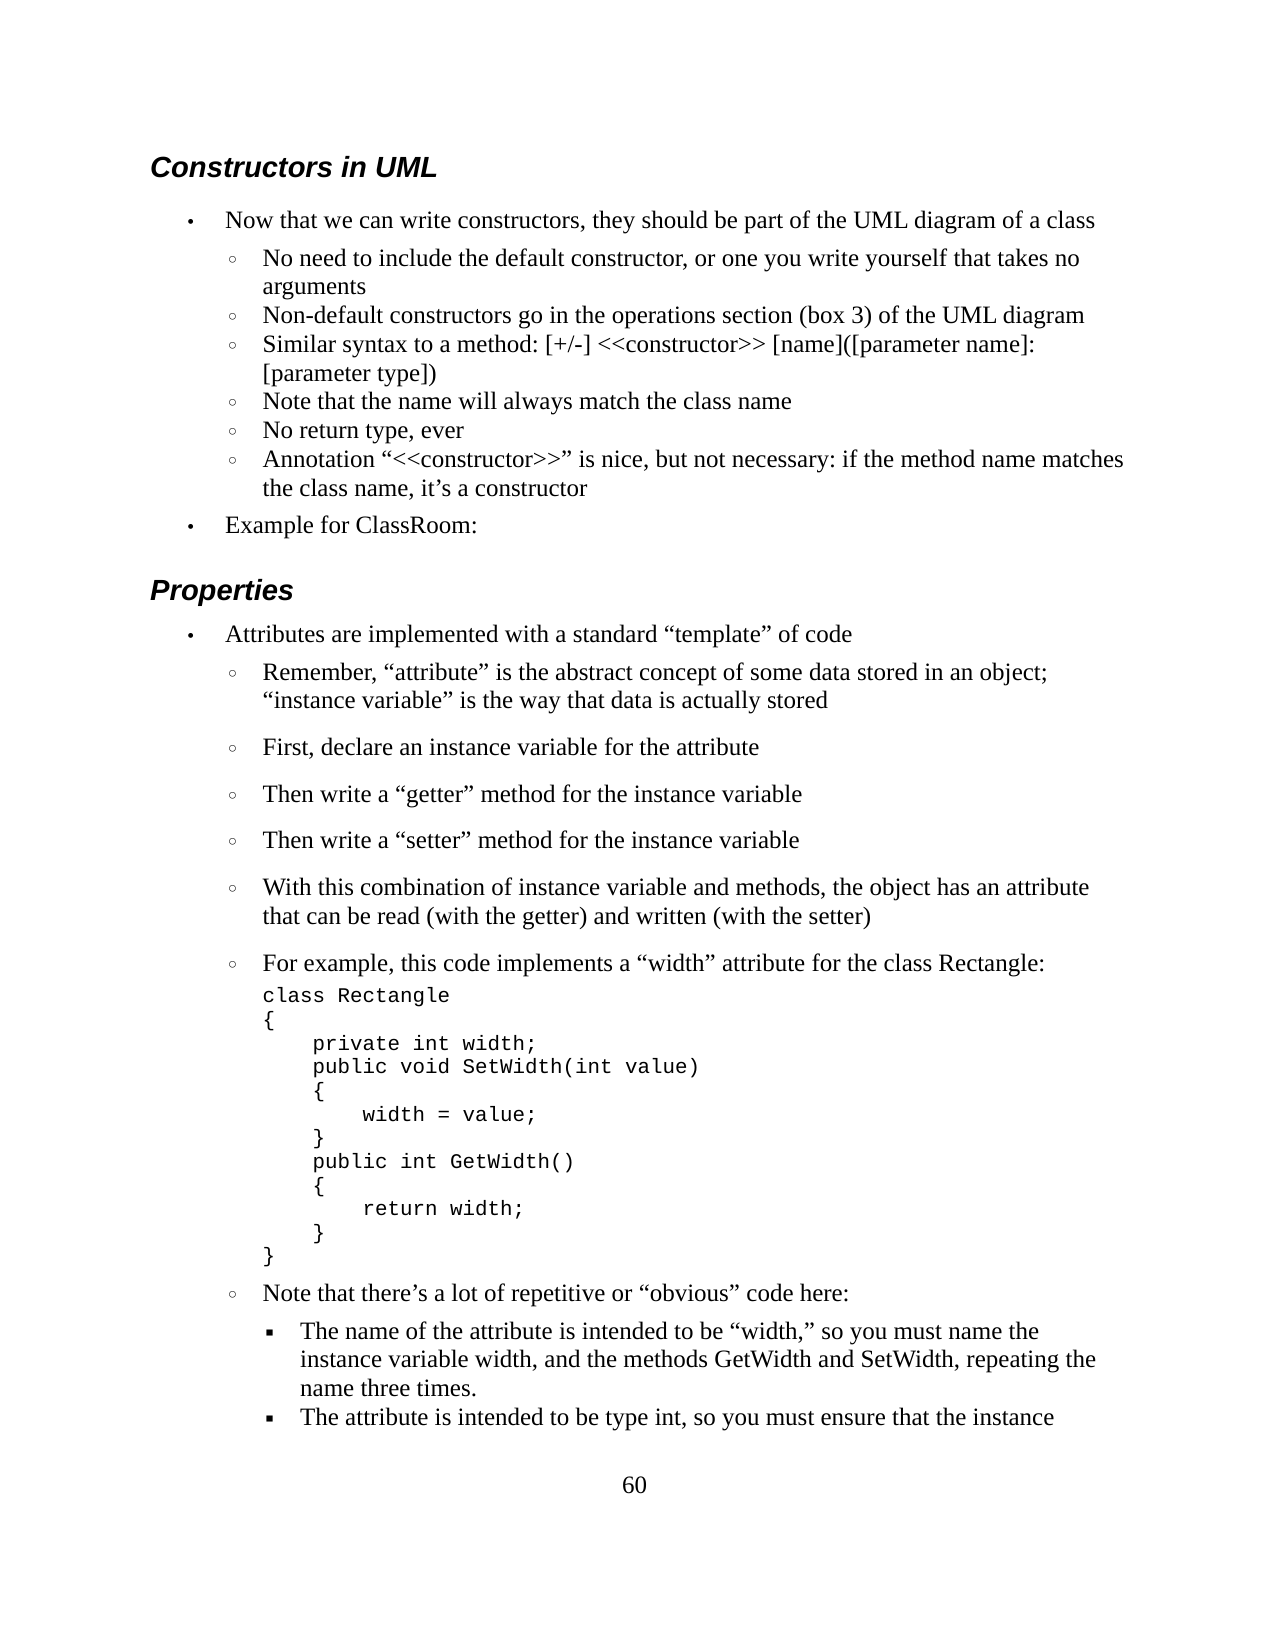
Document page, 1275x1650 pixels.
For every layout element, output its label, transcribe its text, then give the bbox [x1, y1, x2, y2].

list Note that there’s a lot of repetitive or “obvious” code here: [225, 1278, 1125, 1307]
list Non-default constructors go in the operations section (box 3) of the UML diagram [225, 300, 1125, 329]
list { [225, 1174, 1125, 1198]
list } [225, 1222, 1125, 1246]
list First, declare an instance variable for the attribute [225, 732, 1125, 761]
list Example for ClassRoom: [187, 510, 1125, 539]
list With this combination of instance variable and methods, the object has an attribute that can be read (with the getter) and written (with the setter) [225, 872, 1125, 930]
list Remember, “attribute” is the abstract concept of some data stored in an object; “instance variable” is the way that data is actually stored [225, 657, 1125, 714]
list return width; [225, 1198, 1125, 1222]
list width = value; [225, 1104, 1125, 1127]
list { [225, 1080, 1125, 1104]
list public int GetWidth() [225, 1151, 1125, 1174]
list Now that we can write constructors, they should be part of the UML diagram of a class [187, 205, 1125, 234]
list The attribute is intended to be type int, so you must ensure that the instance [262, 1402, 1125, 1431]
list { [225, 1009, 1125, 1033]
list Then write a “getter” method for the instance variable [225, 779, 1125, 808]
list } [225, 1246, 1125, 1269]
list Note that the name will always match the class name [225, 386, 1125, 415]
list public void SetWidth(int value) [225, 1056, 1125, 1080]
subtitle Constructors in UML [150, 150, 1125, 183]
list private int width; [225, 1033, 1125, 1056]
list No need to include the default constructor, or one you write yourself that takes no arguments [225, 243, 1125, 300]
list Annotation “<<constructor>>” is nice, but not necessary: if the method name matches the class name, it’s a constructor [225, 444, 1125, 501]
list class Rectangle [225, 985, 1125, 1009]
list For example, this code implements a “width” attribute for the class Rectangle: [225, 948, 1125, 976]
list Similar syntax to a method: [+/-] <<constructor>> [name]([parameter name]: [parameter type]) [225, 329, 1125, 386]
list No return type, ever [225, 415, 1125, 444]
list Attributes are implemented with a standard “template” of code [187, 619, 1125, 648]
list The name of the attribute is intended to be “width,” so you must name the instance variable width, and the methods GetWidth and SetWidth, repeating the name three times. [262, 1316, 1125, 1402]
list } [225, 1127, 1125, 1151]
list Then write a “setter” method for the instance variable [225, 826, 1125, 854]
subtitle Properties [150, 573, 1125, 607]
